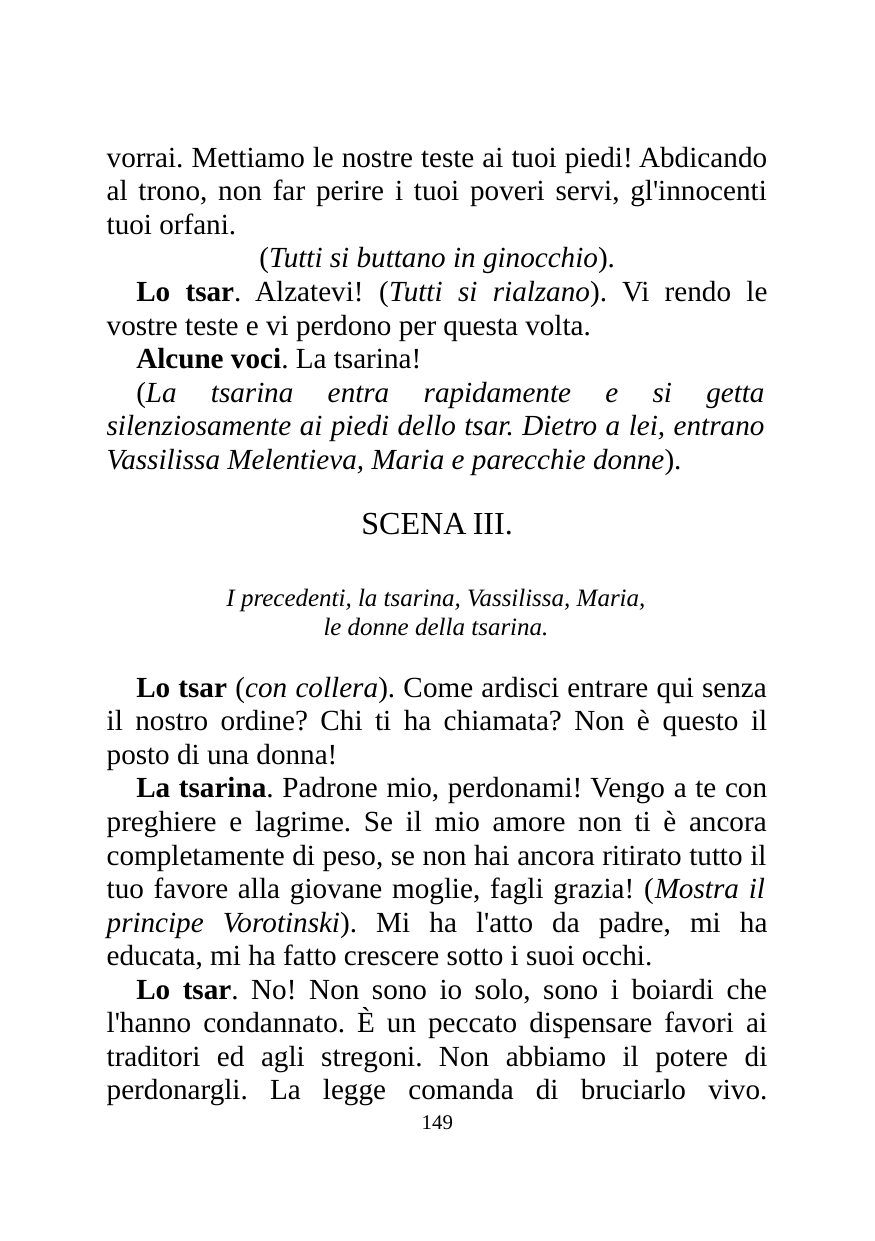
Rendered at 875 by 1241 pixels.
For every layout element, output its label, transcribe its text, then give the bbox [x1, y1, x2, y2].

text La tsarina. Padrone mio, perdonami! Vengo a te con preghiere e lagrime. Se il mio amore non ti è ancora completamente di peso, se non hai ancora ritirato tutto il tuo favore alla giovane moglie, fagli grazia! (Mostra il principe Vorotinski). Mi ha l'atto da padre, mi ha educata, mi ha fatto crescere sotto i suoi occhi. [106, 771, 768, 972]
text vorrai. Mettiamo le nostre teste ai tuoi piedi! Abdicando al trono, non far perire i tuoi poveri servi, gl'innocenti tuoi orfani. [106, 140, 768, 241]
text (La tsarina entra rapidamente e si getta silenziosamente ai piedi dello tsar. Dietro a lei, entrano Vassilissa Melentieva, Maria e parecchie donne). [106, 375, 768, 475]
subtitle SCENA III. [106, 505, 768, 542]
subtitle I precedenti, la tsarina, Vassilissa, Maria, le donne della tsarina. [106, 583, 768, 640]
text Lo tsar. No! Non sono io solo, sono i boiardi che l'hanno condannato. È un peccato dispensare favori ai traditori ed agli stregoni. Non abbiamo il potere di perdonargli. La legge comanda di bruciarlo vivo. [106, 972, 768, 1106]
text (Tutti si buttano in ginocchio). [106, 241, 768, 274]
text Alcune voci. La tsarina! [106, 341, 768, 375]
text Lo tsar (con collera). Come ardisci entrare qui senza il nostro ordine? Chi ti ha chiamata? Non è questo il posto di una donna! [106, 670, 768, 771]
text Lo tsar. Alzatevi! (Tutti si rialzano). Vi rendo le vostre teste e vi perdono per questa volta. [106, 274, 768, 341]
